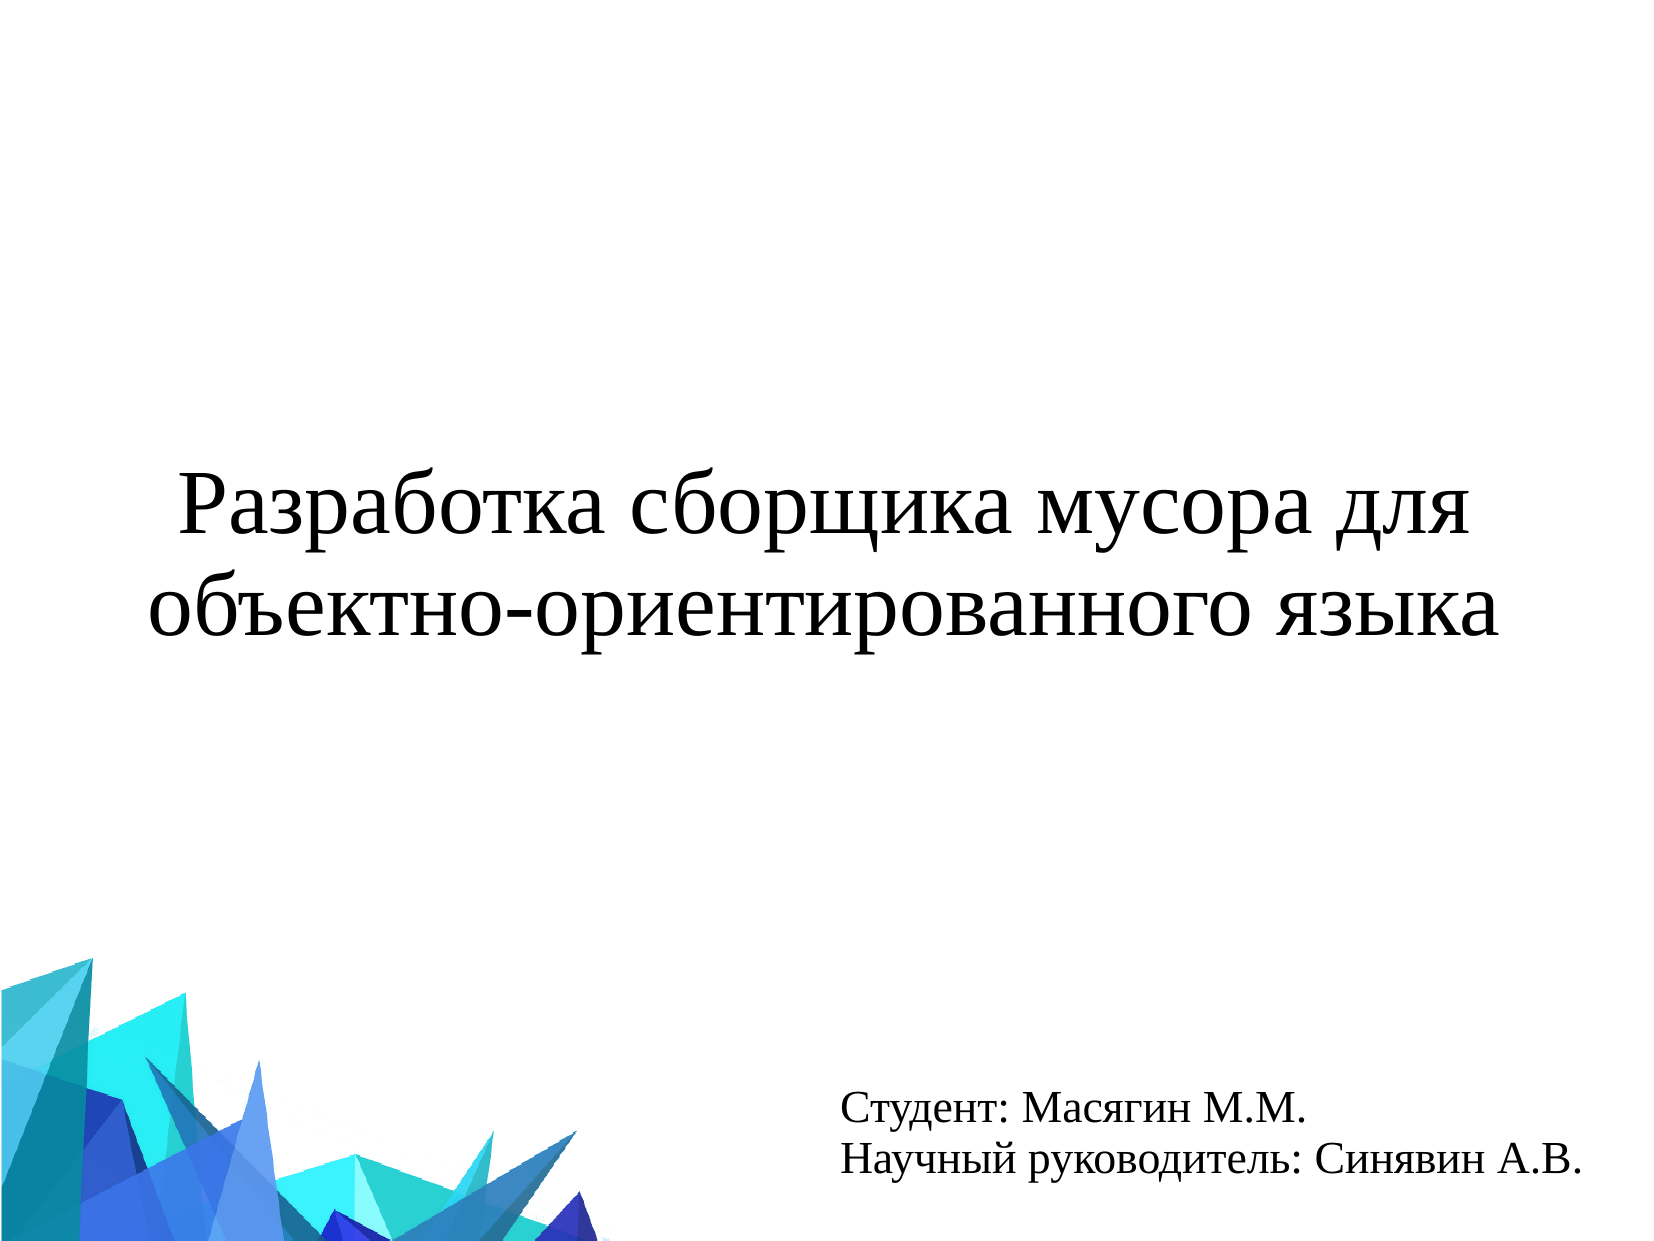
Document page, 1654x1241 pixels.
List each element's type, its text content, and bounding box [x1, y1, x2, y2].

subtitle Студент: Масягин М.М. Научный руководитель: Синявин А.B. [840, 1065, 1609, 1201]
title Разработка сборщика мусора для объектно-ориентированного языка [30, 442, 1621, 665]
picture [0, 0, 1654, 1241]
